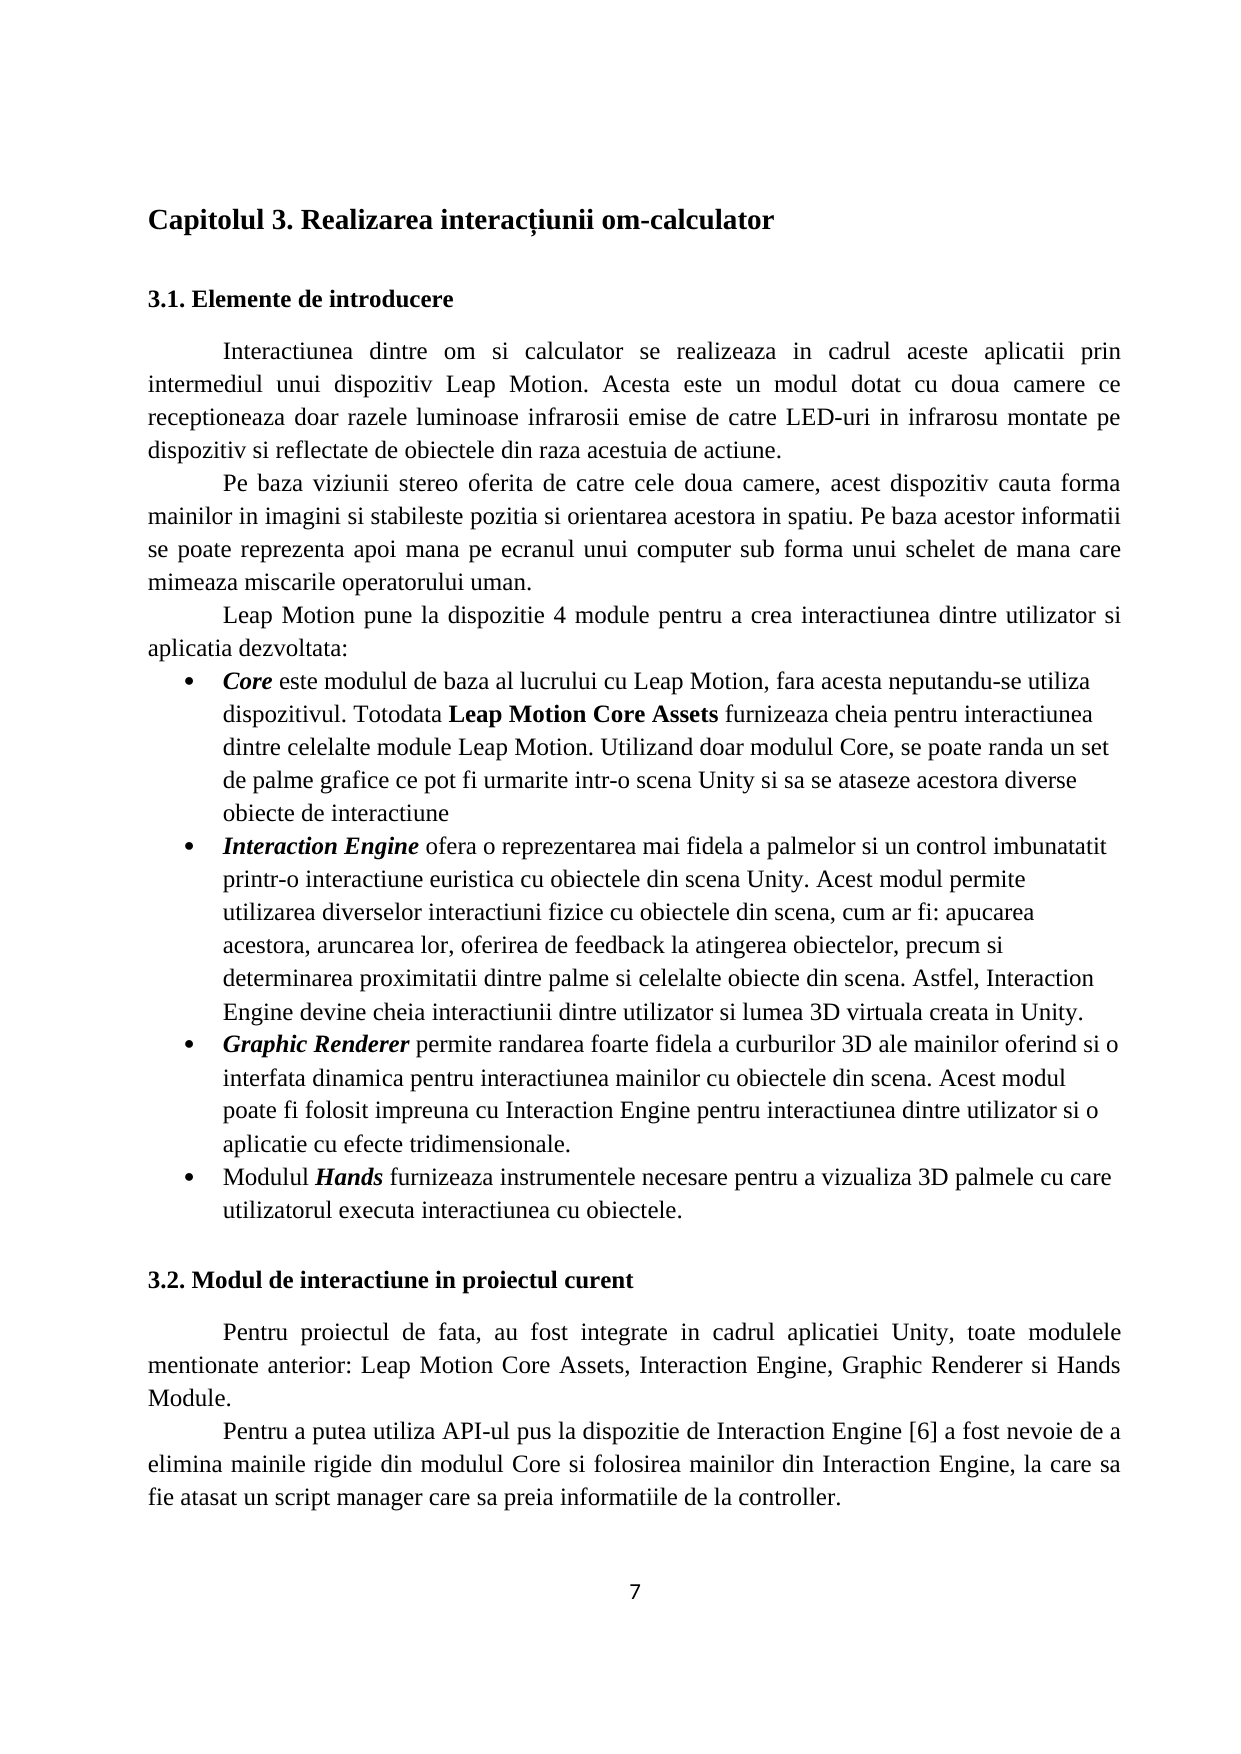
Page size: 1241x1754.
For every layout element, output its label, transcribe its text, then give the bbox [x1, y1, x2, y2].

text Leap Motion pune la dispozitie 4 module pentru a crea interactiunea dintre utilizator si aplicatia dezvoltata: [148, 600, 1122, 662]
text Interactiunea dintre om si calculator se realizeaza in cadrul aceste aplicatii prin intermediul unui dispozitiv Leap Motion. Acesta este un modul dotat cu doua camere ce receptioneaza doar razele luminoase infrarosii emise de catre LED-uri in infrarosu montate pe dispozitiv si reflectate de obiectele din raza acestuia de actiune. [148, 336, 1122, 464]
text Pentru proiectul de fata, au fost integrate in cadrul aplicatiei Unity, toate modulele mentionate anterior: Leap Motion Core Assets, Interaction Engine, Graphic Renderer si Hands Module. [148, 1317, 1122, 1412]
list Core este modulul de baza al lucrului cu Leap Motion, fara acesta neputandu-se utiliza dispozitivul. Totodata Leap Motion Core Assets furnizeaza cheia pentru interactiunea dintre celelalte module Leap Motion. Utilizand doar modulul Core, se poate randa un set de palme grafice ce pot fi urmarite intr-o scena Unity si sa se ataseze acestora diverse obiecte de interactiune [185, 666, 1122, 827]
subtitle 3.2. Modul de interactiune in proiectul curent [148, 1265, 1122, 1294]
list Graphic Renderer permite randarea foarte fidela a curburilor 3D ale mainilor oferind si o interfata dinamica pentru interactiunea mainilor cu obiectele din scena. Acest modul poate fi folosit impreuna cu Interaction Engine pentru interactiunea dintre utilizator si o aplicatie cu efecte tridimensionale. [185, 1029, 1122, 1157]
list Modulul Hands furnizeaza instrumentele necesare pentru a vizualiza 3D palmele cu care utilizatorul executa interactiunea cu obiectele. [185, 1162, 1122, 1223]
subtitle Capitolul 3. Realizarea interacțiunii om-calculator [148, 202, 1122, 236]
text Pentru a putea utiliza API-ul pus la dispozitie de Interaction Engine [6] a fost nevoie de a elimina mainile rigide din modulul Core si folosirea mainilor din Interaction Engine, la care sa fie atasat un script manager care sa preia informatiile de la controller. [148, 1416, 1122, 1511]
text Pe baza viziunii stereo oferita de catre cele doua camere, acest dispozitiv cauta forma mainilor in imagini si stabileste pozitia si orientarea acestora in spatiu. Pe baza acestor informatii se poate reprezenta apoi mana pe ecranul unui computer sub forma unui schelet de mana care mimeaza miscarile operatorului uman. [148, 468, 1122, 596]
list Interaction Engine ofera o reprezentarea mai fidela a palmelor si un control imbunatatit printr-o interactiune euristica cu obiectele din scena Unity. Acest modul permite utilizarea diverselor interactiuni fizice cu obiectele din scena, cum ar fi: apucarea acestora, aruncarea lor, oferirea de feedback la atingerea obiectelor, precum si determinarea proximitatii dintre palme si celelalte obiecte din scena. Astfel, Interaction Engine devine cheia interactiunii dintre utilizator si lumea 3D virtuala creata in Unity. [185, 831, 1122, 1025]
subtitle 3.1. Elemente de introducere [148, 284, 1122, 313]
